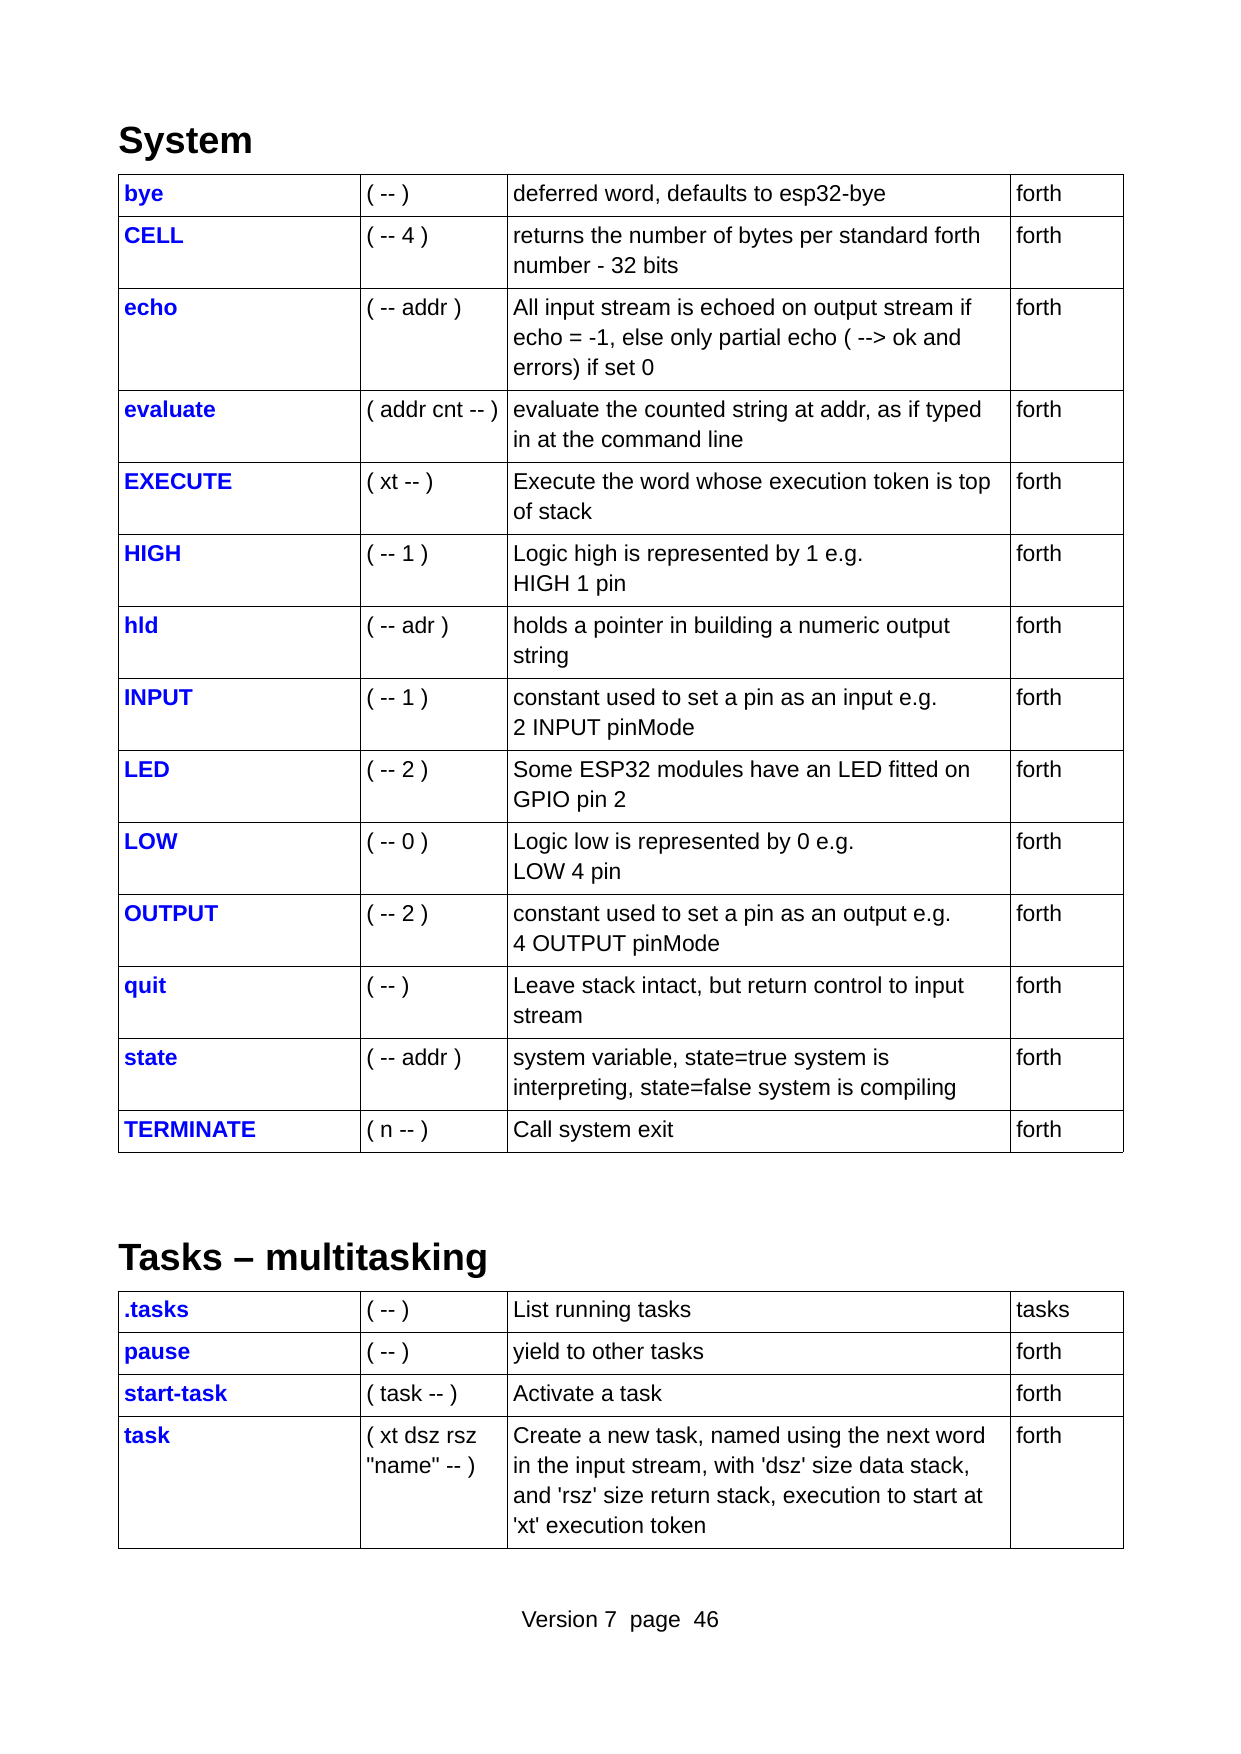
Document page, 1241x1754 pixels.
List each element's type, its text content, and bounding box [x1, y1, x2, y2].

table_cell ( -- ) [361, 1333, 507, 1374]
table_cell Execute the word whose execution token is top of stack [508, 463, 1010, 534]
table_cell forth [1011, 1417, 1123, 1548]
table_header bye [119, 175, 360, 216]
table_cell LED [119, 751, 360, 822]
table_cell start-task [119, 1375, 360, 1416]
table_cell forth [1011, 895, 1123, 966]
table_header forth [1011, 175, 1123, 216]
table_cell Logic low is represented by 0 e.g. LOW 4 pin [508, 823, 1010, 894]
table_cell constant used to set a pin as an output e.g. 4 OUTPUT pinMode [508, 895, 1010, 966]
table_cell returns the number of bytes per standard forth number - 32 bits [508, 217, 1010, 288]
table_cell Call system exit [508, 1111, 1010, 1152]
table_cell LOW [119, 823, 360, 894]
table_cell forth [1011, 463, 1123, 534]
table_header deferred word, defaults to esp32-bye [508, 175, 1010, 216]
table_cell state [119, 1039, 360, 1110]
table_cell forth [1011, 1375, 1123, 1416]
table_cell ( -- addr ) [361, 289, 507, 390]
table_cell forth [1011, 967, 1123, 1038]
table_cell Create a new task, named using the next word in the input stream, with 'dsz' size data stack, and 'rsz' size return stack, execution to start at 'xt' execution token [508, 1417, 1010, 1548]
table_cell ( -- adr ) [361, 607, 507, 678]
table_cell ( -- 0 ) [361, 823, 507, 894]
table_cell ( -- 2 ) [361, 751, 507, 822]
table_header .tasks [119, 1292, 360, 1332]
table_cell yield to other tasks [508, 1333, 1010, 1374]
table_cell OUTPUT [119, 895, 360, 966]
table_cell Some ESP32 modules have an LED fitted on GPIO pin 2 [508, 751, 1010, 822]
table_cell forth [1011, 751, 1123, 822]
table_cell forth [1011, 391, 1123, 462]
table_cell system variable, state=true system is interpreting, state=false system is compiling [508, 1039, 1010, 1110]
table_cell EXECUTE [119, 463, 360, 534]
table_cell forth [1011, 1039, 1123, 1110]
table_cell holds a pointer in building a numeric output string [508, 607, 1010, 678]
table_cell forth [1011, 289, 1123, 390]
table_cell forth [1011, 607, 1123, 678]
table_cell ( -- 1 ) [361, 679, 507, 750]
table_cell hld [119, 607, 360, 678]
table_cell ( addr cnt -- ) [361, 391, 507, 462]
table_cell INPUT [119, 679, 360, 750]
table_cell forth [1011, 535, 1123, 606]
table_cell ( -- addr ) [361, 1039, 507, 1110]
table_cell evaluate [119, 391, 360, 462]
table_header List running tasks [508, 1292, 1010, 1332]
table_cell ( -- ) [361, 967, 507, 1038]
table_cell ( xt dsz rsz "name" -- ) [361, 1417, 507, 1548]
table_cell constant used to set a pin as an input e.g. 2 INPUT pinMode [508, 679, 1010, 750]
table_cell Logic high is represented by 1 e.g. HIGH 1 pin [508, 535, 1010, 606]
table_cell ( xt -- ) [361, 463, 507, 534]
table_cell ( n -- ) [361, 1111, 507, 1152]
table_cell task [119, 1417, 360, 1548]
table_cell ( -- 2 ) [361, 895, 507, 966]
table_cell CELL [119, 217, 360, 288]
table_cell pause [119, 1333, 360, 1374]
table_cell quit [119, 967, 360, 1038]
table_cell evaluate the counted string at addr, as if typed in at the command line [508, 391, 1010, 462]
table_cell forth [1011, 1111, 1123, 1152]
table_cell All input stream is echoed on output stream if echo = -1, else only partial echo ( --> ok and errors) if set 0 [508, 289, 1010, 390]
subtitle System [118, 118, 1122, 162]
table_cell echo [119, 289, 360, 390]
table_cell ( -- 1 ) [361, 535, 507, 606]
table_cell ( task -- ) [361, 1375, 507, 1416]
table_cell forth [1011, 823, 1123, 894]
subtitle Tasks – multitasking [118, 1234, 1122, 1278]
table_cell Activate a task [508, 1375, 1010, 1416]
table_cell HIGH [119, 535, 360, 606]
table_cell forth [1011, 1333, 1123, 1374]
table_header tasks [1011, 1292, 1123, 1332]
table_cell forth [1011, 217, 1123, 288]
table_cell TERMINATE [119, 1111, 360, 1152]
table_cell Leave stack intact, but return control to input stream [508, 967, 1010, 1038]
table_header ( -- ) [361, 175, 507, 216]
table_cell forth [1011, 679, 1123, 750]
table_header ( -- ) [361, 1292, 507, 1332]
table_cell ( -- 4 ) [361, 217, 507, 288]
